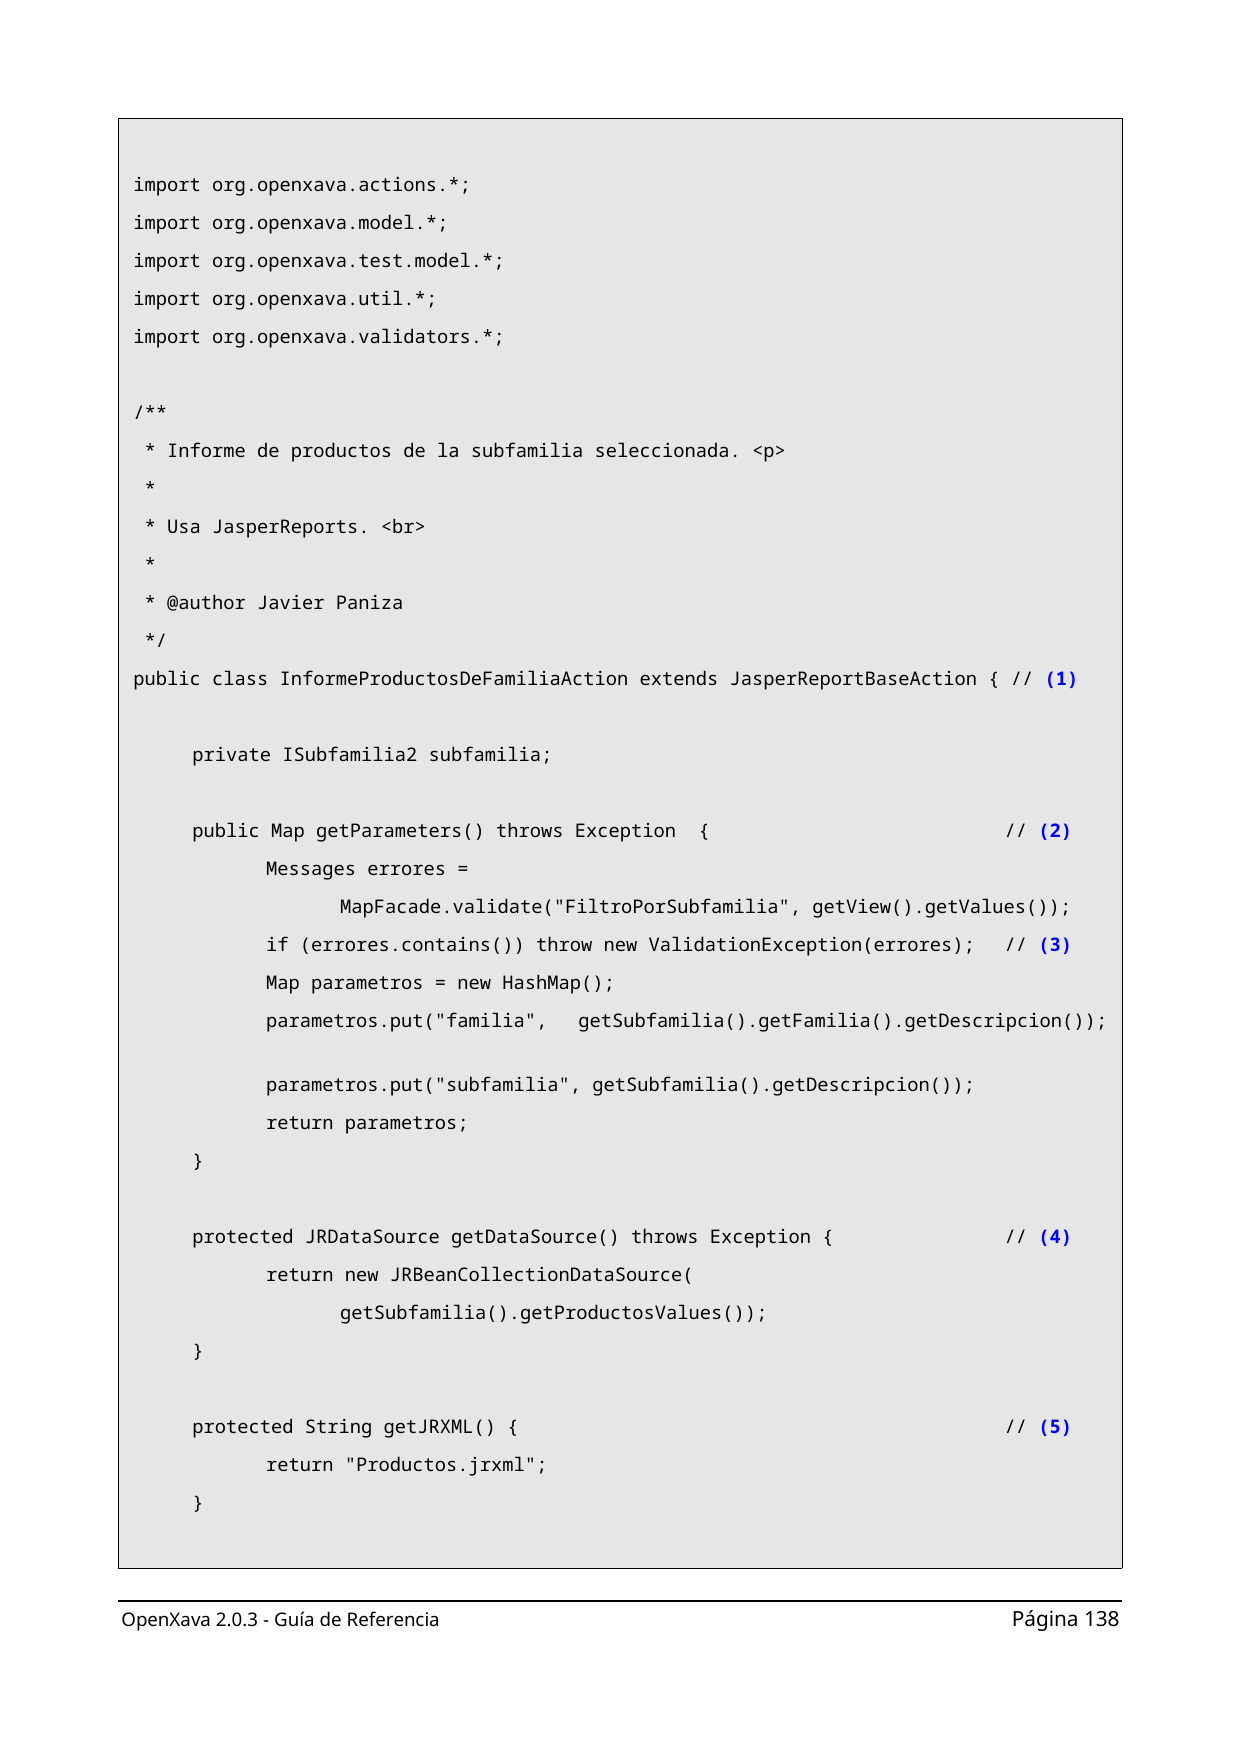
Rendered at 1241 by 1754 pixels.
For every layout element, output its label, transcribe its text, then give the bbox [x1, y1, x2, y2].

text return new JRBeanCollectionDataSource( [119, 1246, 1122, 1284]
text * [119, 536, 1122, 574]
text Messages errores = [119, 841, 1122, 878]
text * @author Javier Paniza [119, 574, 1122, 612]
text return "Productos.jrxml"; [119, 1436, 1122, 1474]
text parametros.put("subfamilia", getSubfamilia().getDescripcion()); [119, 1056, 1122, 1094]
text import org.openxava.actions.*; [119, 156, 1122, 194]
text public Map getParameters() throws Exception { // (2) [119, 802, 1122, 841]
text return parametros; [119, 1094, 1122, 1132]
text import org.openxava.test.model.*; [119, 232, 1122, 270]
text getSubfamilia().getProductosValues()); [119, 1284, 1122, 1322]
text protected JRDataSource getDataSource() throws Exception { // (4) [119, 1208, 1122, 1246]
text } [119, 1132, 1122, 1170]
text import org.openxava.util.*; [119, 270, 1122, 308]
text Map parametros = new HashMap(); [119, 954, 1122, 993]
text public class InformeProductosDeFamiliaAction extends JasperReportBaseAction { // (1) [119, 650, 1122, 688]
text private ISubfamilia2 subfamilia; [119, 726, 1122, 764]
text protected String getJRXML() { // (5) [119, 1398, 1122, 1436]
text /** [119, 384, 1122, 422]
text * [119, 460, 1122, 498]
text if (errores.contains()) throw new ValidationException(errores); // (3) [119, 917, 1122, 954]
text parametros.put("familia", getSubfamilia().getFamilia().getDescripcion()); [119, 993, 1122, 1056]
text import org.openxava.model.*; [119, 194, 1122, 232]
text */ [119, 612, 1122, 650]
text MapFacade.validate("FiltroPorSubfamilia", getView().getValues()); [119, 878, 1122, 917]
text } [119, 1322, 1122, 1360]
text } [119, 1474, 1122, 1512]
text import org.openxava.validators.*; [119, 308, 1122, 346]
text * Informe de productos de la subfamilia seleccionada. <p> [119, 422, 1122, 460]
text * Usa JasperReports. <br> [119, 498, 1122, 536]
